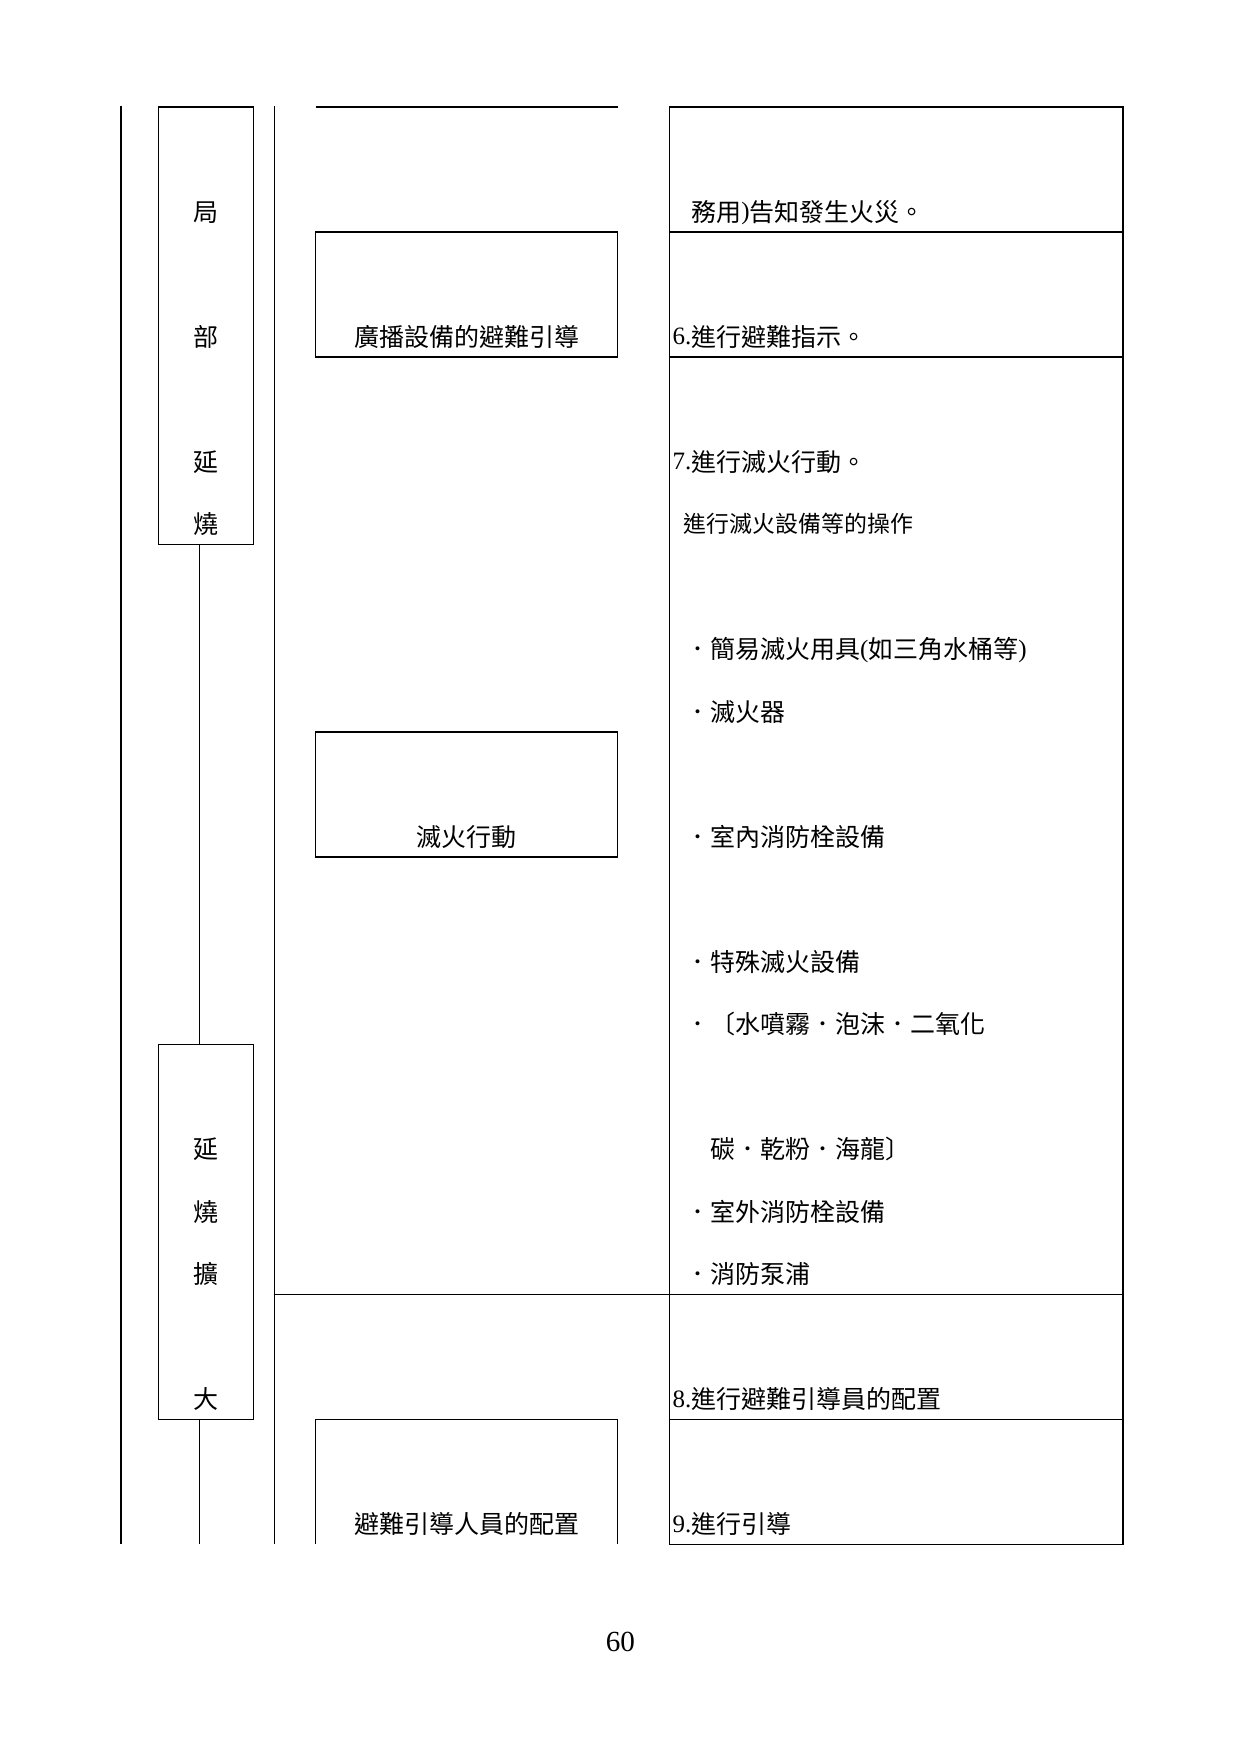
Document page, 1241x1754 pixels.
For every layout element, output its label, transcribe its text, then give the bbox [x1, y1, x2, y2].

table_cell [122, 1169, 158, 1231]
table_cell [254, 481, 274, 544]
table_cell [200, 856, 253, 981]
table_cell [122, 481, 158, 544]
table_cell [275, 1295, 316, 1419]
table_cell [254, 1231, 274, 1294]
table_cell [200, 981, 253, 1044]
table_cell [122, 856, 158, 981]
table_cell 避難引導人員的配置 [316, 1420, 617, 1544]
table_cell 碳．乾粉．海龍〕 [670, 1044, 1122, 1169]
table_cell [618, 1169, 669, 1231]
table_cell [254, 106, 274, 231]
table_cell 7.進行滅火行動。 [670, 358, 1122, 481]
table_cell 局 [159, 108, 253, 231]
table_cell [275, 1169, 316, 1231]
table_cell [275, 669, 316, 731]
table_cell [122, 669, 158, 731]
table_cell ．消防泵浦 [670, 1231, 1122, 1294]
table_cell [275, 1044, 316, 1169]
table_cell 廣播設備的避難引導 [316, 233, 617, 356]
table_cell [316, 1169, 618, 1231]
table_cell [316, 544, 618, 669]
table_cell [316, 1231, 618, 1294]
table_cell [254, 1169, 274, 1231]
table_cell [275, 544, 316, 669]
table_cell [275, 731, 315, 856]
table_cell [158, 545, 199, 669]
table_cell [275, 856, 316, 981]
table_cell [122, 106, 158, 231]
table_cell [122, 1044, 158, 1169]
table_cell [122, 356, 158, 481]
table_cell 進行滅火設備等的操作 [670, 481, 1122, 544]
table_cell [254, 1044, 274, 1169]
table_cell [618, 856, 669, 981]
table_cell [254, 669, 274, 731]
table_cell [275, 1231, 316, 1294]
table_cell [618, 731, 669, 856]
table_cell [254, 1419, 274, 1544]
table_cell [122, 731, 158, 856]
table_cell [618, 669, 669, 731]
table_cell 務用)告知發生火災。 [670, 108, 1122, 231]
table_cell [316, 108, 618, 231]
table_cell 延 [159, 1045, 253, 1169]
table_cell [254, 544, 274, 669]
table_cell [200, 731, 253, 856]
table_cell [158, 1420, 199, 1544]
table_cell 大 [159, 1294, 253, 1419]
table_cell [254, 1294, 274, 1419]
table_cell [618, 1231, 669, 1294]
table_cell [254, 231, 274, 356]
table_cell 部 [159, 231, 253, 356]
table_cell [158, 856, 199, 981]
table_cell ．特殊滅火設備 [670, 856, 1122, 981]
table_cell [618, 1419, 669, 1544]
table_cell [275, 106, 316, 231]
table_cell [122, 981, 158, 1044]
table_cell [618, 356, 669, 481]
table_cell ．滅火器 [670, 669, 1122, 731]
table_cell 延 [159, 356, 253, 481]
table_cell [254, 981, 274, 1044]
table_cell ．室外消防栓設備 [670, 1169, 1122, 1231]
table_cell [275, 1419, 315, 1544]
table_cell 6.進行避難指示。 [670, 233, 1122, 356]
table_cell [254, 731, 274, 856]
table_cell 擴 [159, 1231, 253, 1294]
table_cell [122, 1294, 158, 1419]
table_cell [618, 981, 669, 1044]
table_cell [254, 356, 274, 481]
table_cell [316, 481, 618, 544]
table_cell 燒 [159, 1169, 253, 1231]
table_cell [316, 981, 618, 1044]
table_cell [316, 1295, 618, 1419]
table_cell [275, 356, 316, 481]
table_cell ．〔水噴霧．泡沫．二氧化 [670, 981, 1122, 1044]
table_cell [275, 481, 316, 544]
table_cell [200, 1420, 253, 1544]
table_cell [618, 1044, 669, 1169]
table_cell [618, 231, 669, 356]
table_cell [316, 669, 618, 731]
table_cell [254, 856, 274, 981]
table_cell 9.進行引導 [670, 1420, 1122, 1544]
table_cell [618, 1295, 669, 1419]
table_cell ．簡易滅火用具(如三角水桶等) [670, 544, 1122, 669]
table_cell [316, 358, 618, 481]
table_cell [122, 1231, 158, 1294]
table_cell [200, 545, 253, 669]
table_cell ．室內消防栓設備 [670, 731, 1122, 856]
table_cell [200, 669, 253, 731]
table_cell [122, 231, 158, 356]
table_cell [316, 858, 618, 981]
table_cell [618, 544, 669, 669]
table_cell 滅火行動 [316, 733, 617, 856]
table_cell [158, 731, 199, 856]
table_cell [275, 981, 316, 1044]
table_cell [618, 481, 669, 544]
table_cell [122, 1419, 158, 1544]
table_cell [122, 544, 158, 669]
table_cell [158, 981, 199, 1044]
table_cell [275, 231, 315, 356]
table_cell [618, 106, 669, 231]
table_cell [158, 669, 199, 731]
table_cell [316, 1044, 618, 1169]
table_cell 燒 [159, 481, 253, 544]
table_cell 8.進行避難引導員的配置 [670, 1295, 1122, 1419]
